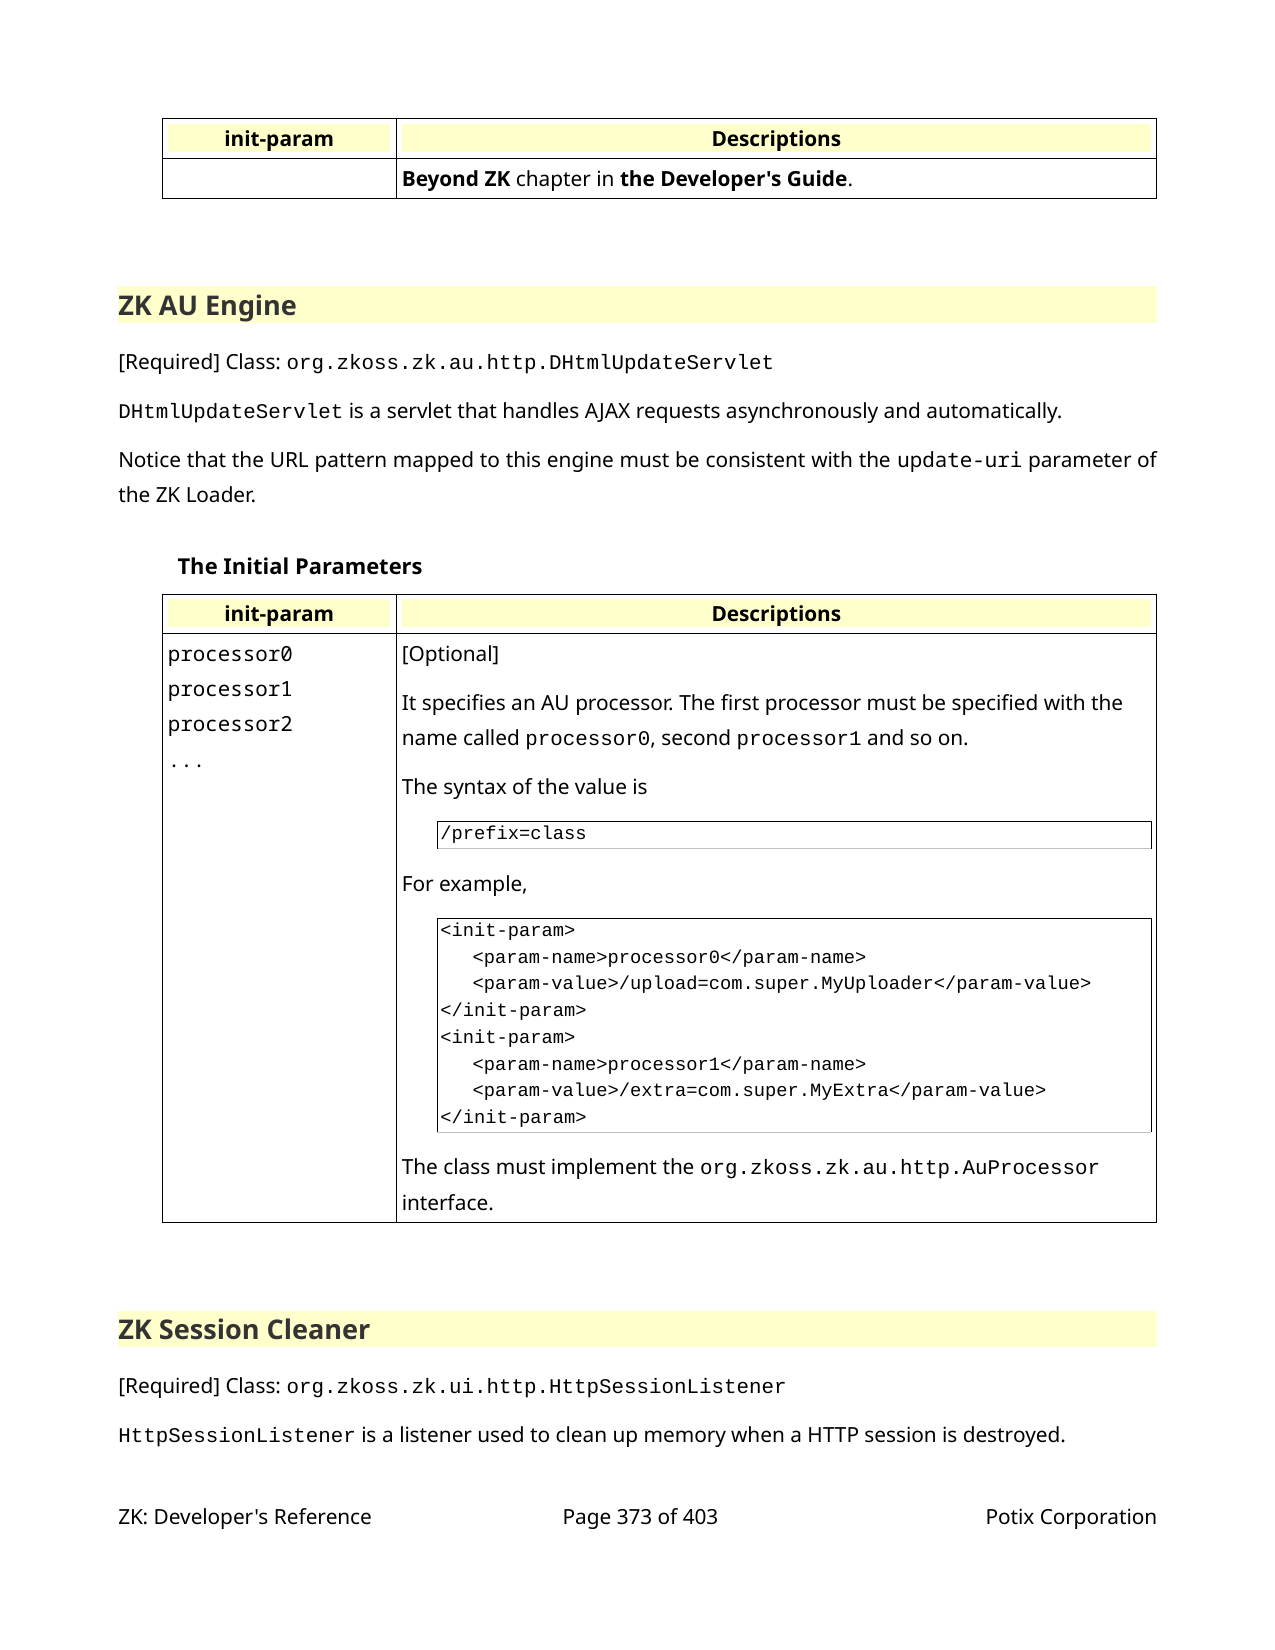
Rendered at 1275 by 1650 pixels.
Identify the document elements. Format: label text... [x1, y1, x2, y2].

subtitle ZK Session Cleaner [118, 1311, 1157, 1347]
subtitle ZK AU Engine [118, 286, 1157, 323]
table_header init-param [163, 119, 396, 158]
text [Required] Class: org.zkoss.zk.ui.http.HttpSessionListener [118, 1371, 1157, 1399]
table_header Descriptions [397, 595, 1156, 633]
table_cell Beyond ZK chapter in the Developer's Guide. [397, 159, 1156, 198]
text Notice that the URL pattern mapped to this engine must be consistent with the update-uri parameter of the ZK Loader. [118, 445, 1157, 508]
table_cell processor0 processor1 processor2 ... [163, 634, 396, 1222]
table_cell [Optional] It specifies an AU processor. The first processor must be specified with the name called processor0, second processor1 and so on. The syntax of the value is /prefix=class For example, <init-param> <param-name>processor0</param-name> <param-value>/upload=com.super.MyUploader</param-value> </init-param> <init-param> <param-name>processor1</param-name> <param-value>/extra=com.super.MyExtra</param-value> </init-param> The class must implement the org.zkoss.zk.au.http.AuProcessor interface. [397, 634, 1156, 1222]
subtitle The Initial Parameters [177, 551, 1157, 581]
table_cell [163, 159, 396, 198]
text DHtmlUpdateServlet is a servlet that handles AJAX requests asynchronously and automatically. [118, 396, 1157, 424]
table_header Descriptions [397, 119, 1156, 158]
text [Required] Class: org.zkoss.zk.au.http.DHtmlUpdateServlet [118, 347, 1157, 375]
table_header init-param [163, 595, 396, 633]
text HttpSessionListener is a listener used to clean up memory when a HTTP session is destroyed. [118, 1420, 1157, 1449]
